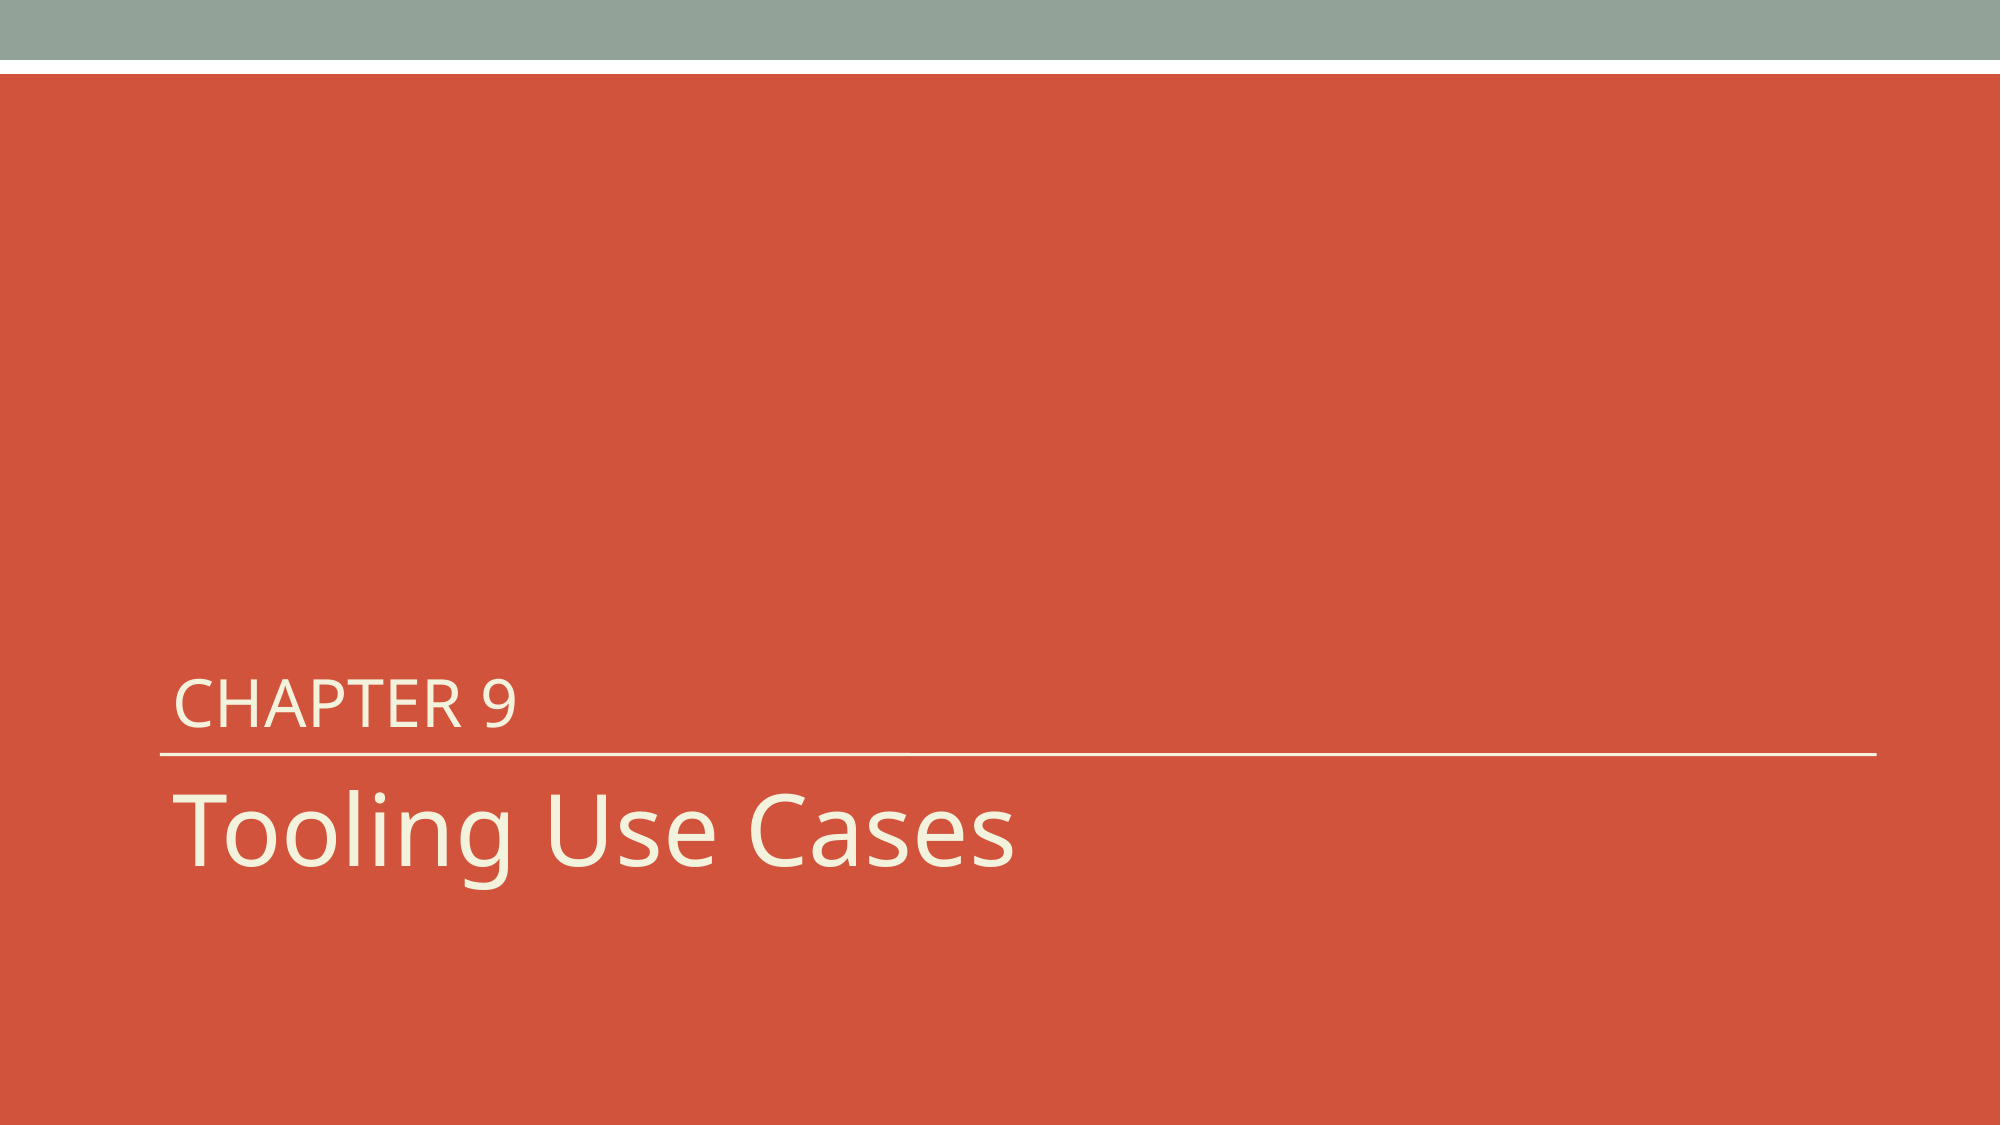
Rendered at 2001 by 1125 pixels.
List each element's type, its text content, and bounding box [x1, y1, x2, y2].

text_box CHAPTER 9 [158, 388, 1858, 748]
text_box Tooling Use Cases [158, 759, 1858, 1005]
